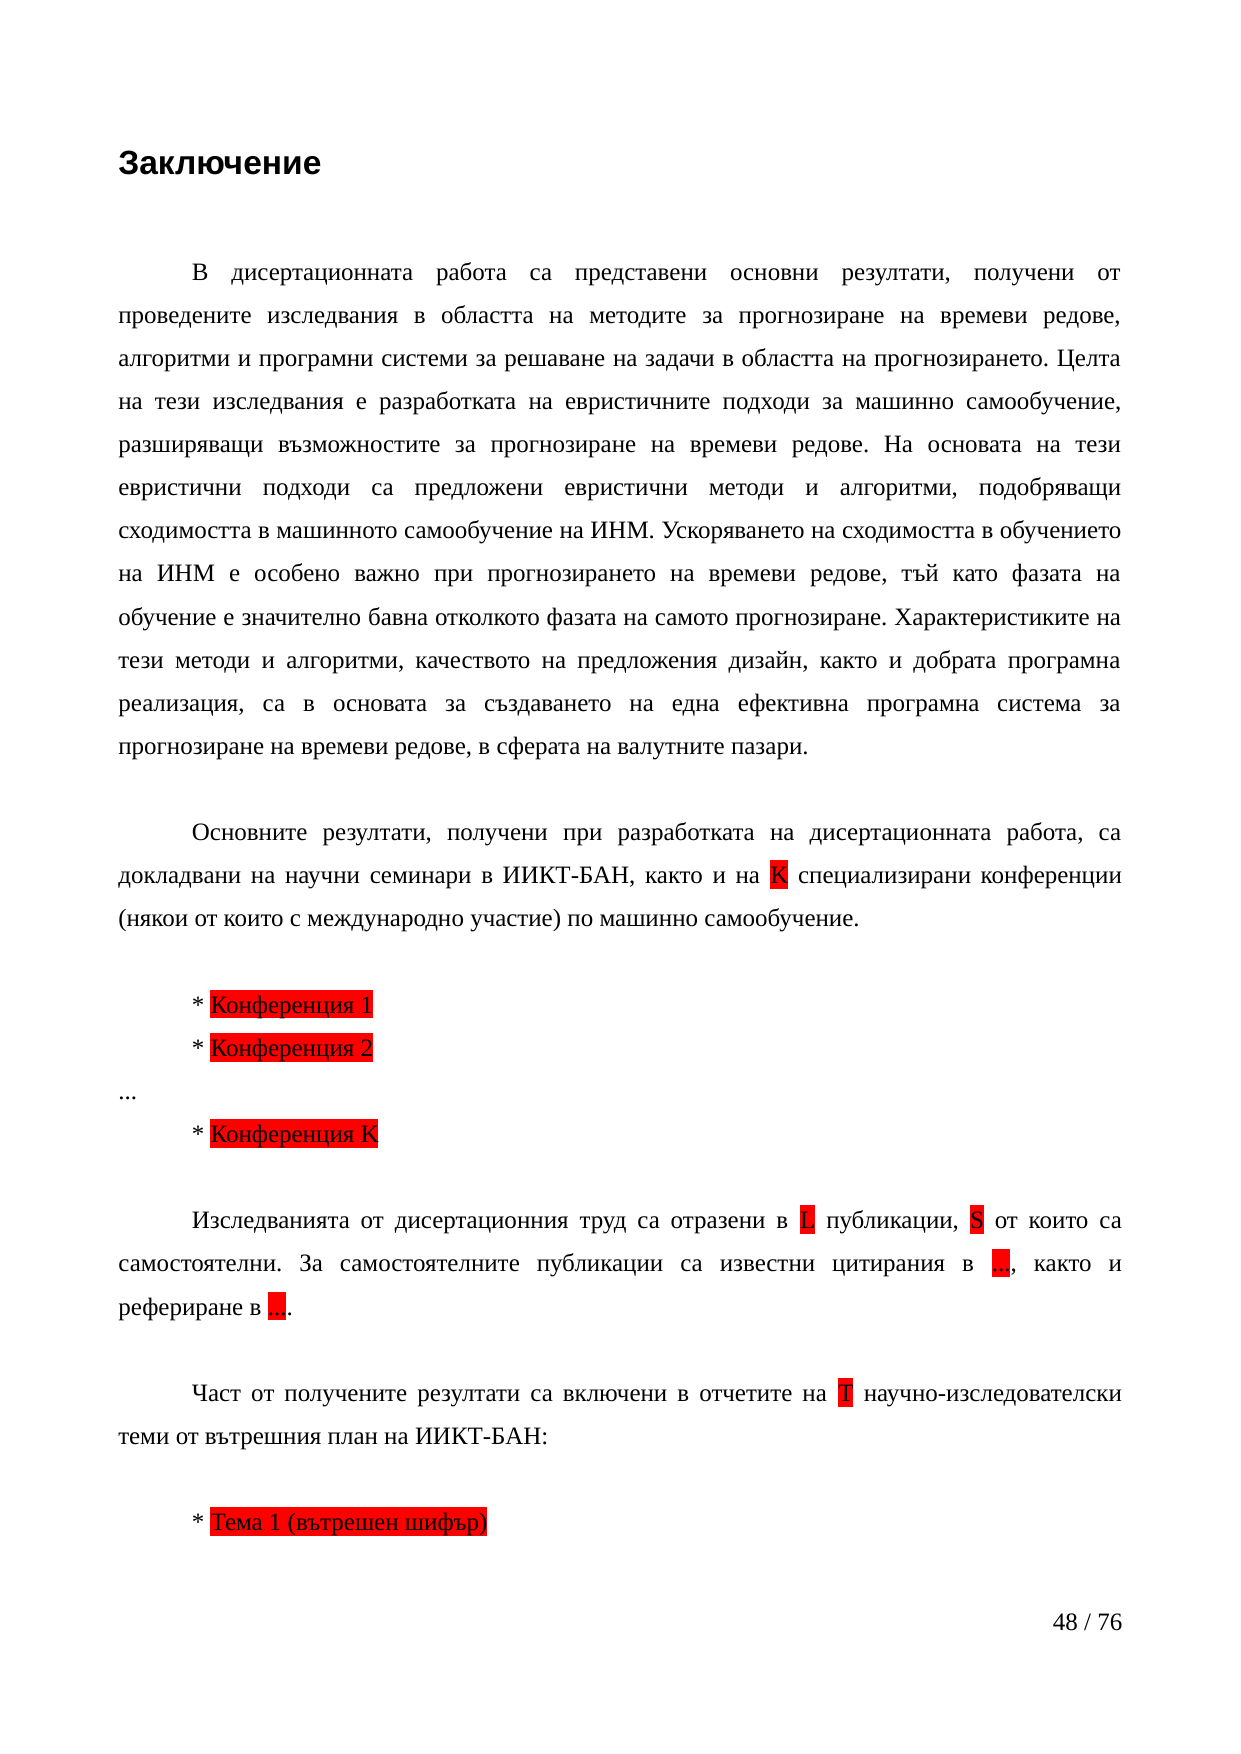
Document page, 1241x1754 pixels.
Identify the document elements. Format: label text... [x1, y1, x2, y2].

text В дисертационната работа са представени основни резултати, получени от проведените изследвания в областта на методите за прогнозиране на времеви редове, алгоритми и програмни системи за решаване на задачи в областта на прогнозирането. Целта на тези изследвания е разработката на евристичните подходи за машинно самообучение, разширяващи възможностите за прогнозиране на времеви редове. На основата на тези евристични подходи са предложени евристични методи и алгоритми, подобряващи сходимостта в машинното самообучение на ИНМ. Ускоряването на сходимостта в обучението на ИНМ е особено важно при прогнозирането на времеви редове, тъй като фазата на обучение е значително бавна отколкото фазата на самото прогнозиране. Характеристиките на тези методи и алгоритми, качеството на предложения дизайн, както и добрата програмна реализация, са в основата за създаването на една ефективна програмна система за прогнозиране на времеви редове, в сферата на валутните пазари. [118, 257, 1122, 760]
text Част от получените резултати са включени в отчетите на T научно-изследователски теми от вътрешния план на ИИКТ-БАН: [118, 1378, 1122, 1450]
text ... [118, 1076, 1122, 1105]
text Изследванията от дисертационния труд са отразени в L публикации, S от които са самостоятелни. За самостоятелните публикации са известни цитирания в ..., както и рефериране в .... [118, 1205, 1122, 1320]
text * Конференция K [118, 1119, 1122, 1148]
text Основните резултати, получени при разработката на дисертационната работа, са докладвани на научни семинари в ИИКТ-БАН, както и на K специализирани конференции (някои от които с международно участие) по машинно самообучение. [118, 817, 1122, 932]
text * Конференция 2 [118, 1033, 1122, 1062]
text * Конференция 1 [118, 990, 1122, 1018]
text * Тема 1 (вътрешен шифър) [118, 1507, 1122, 1536]
subtitle Заключение [118, 143, 1122, 182]
